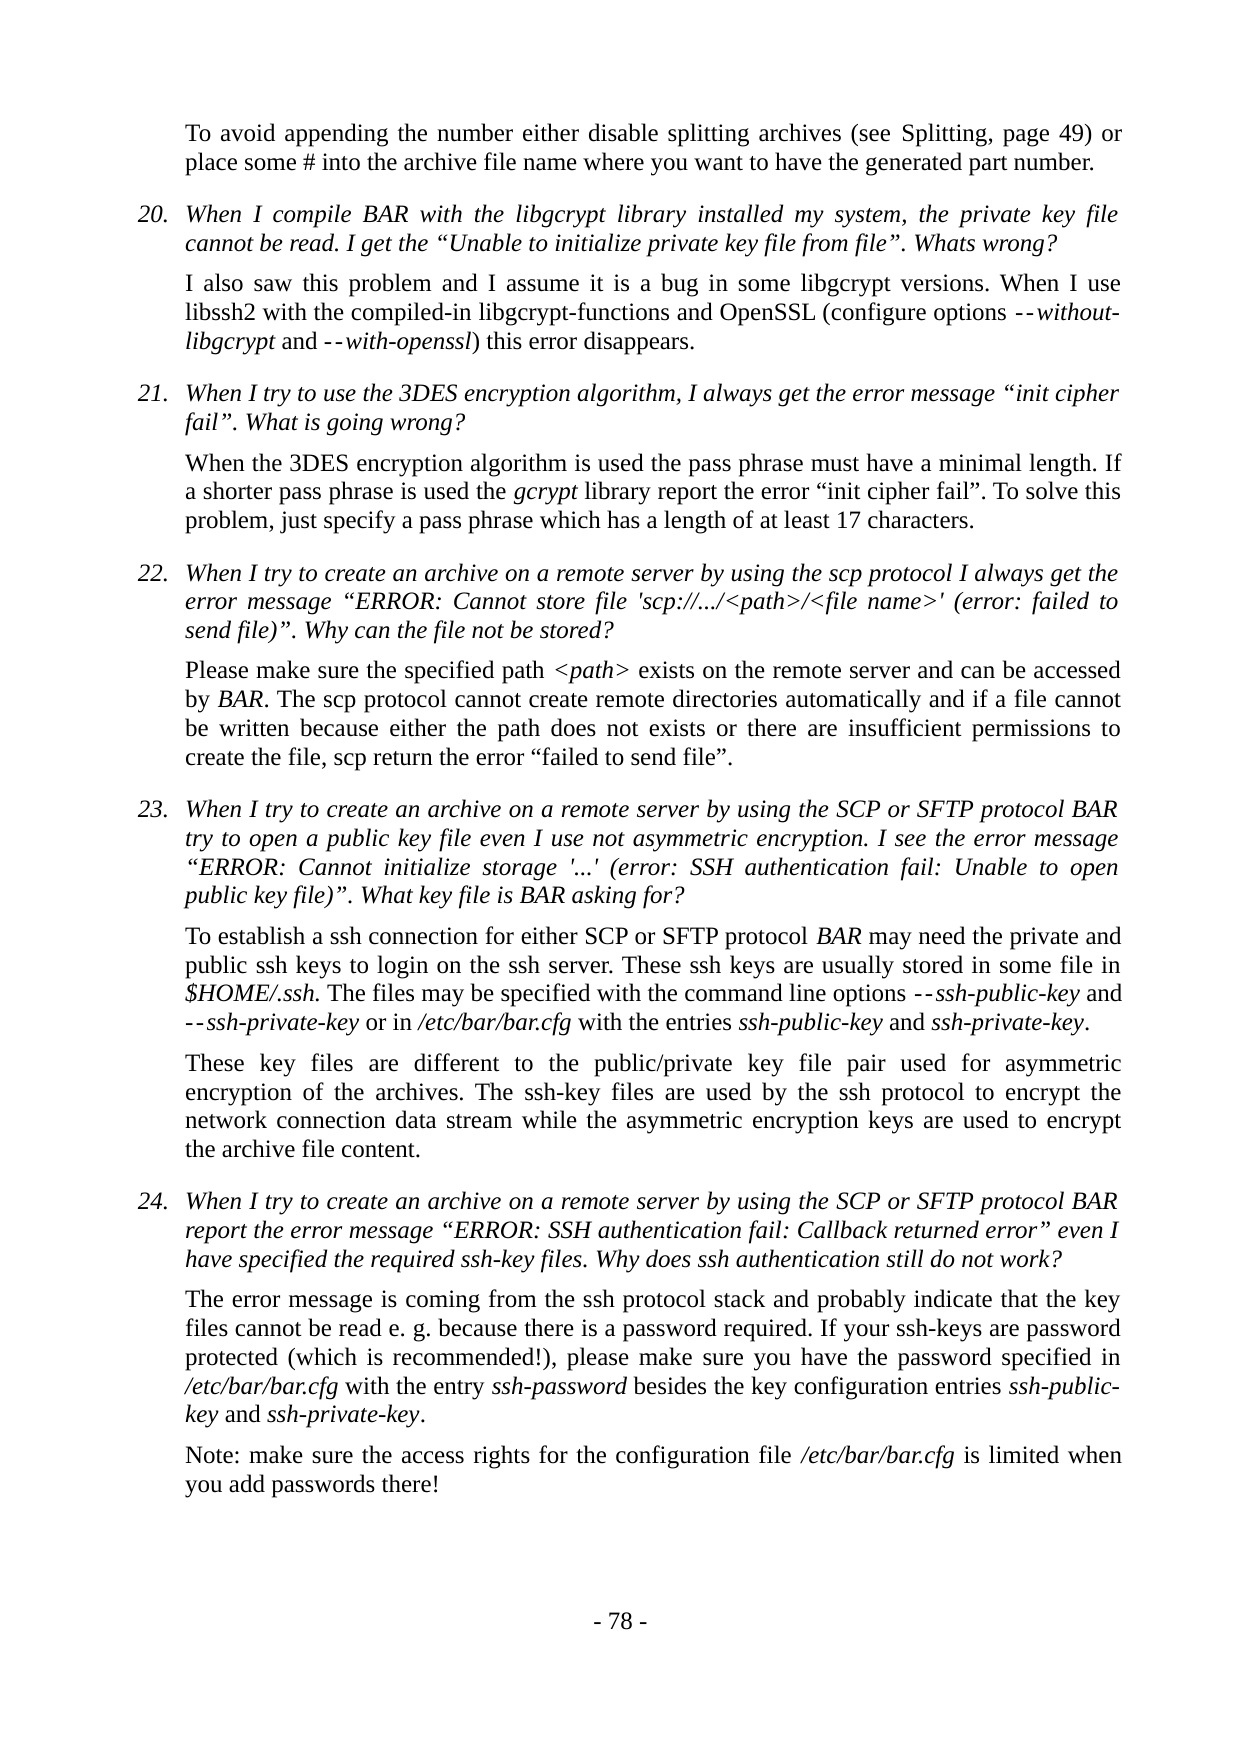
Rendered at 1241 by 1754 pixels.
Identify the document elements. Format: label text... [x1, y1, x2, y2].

list When I try to use the 3DES encryption algorithm, I always get the error message “init cipher fail”. What is going wrong? [138, 378, 1122, 436]
list When I try to create an archive on a remote server by using the SCP or SFTP protocol BAR report the error message “ERROR: SSH authentication fail: Callback returned error” even I have specified the required ssh-key files. Why does ssh authentication still do not work? [138, 1186, 1122, 1273]
text I also saw this problem and I assume it is a bug in some libgcrypt versions. When I use libssh2 with the compiled-in libgcrypt-functions and OpenSSL (configure options ‑‑without-libgcrypt and ‑‑with-openssl) this error disappears. [185, 268, 1122, 355]
text The error message is coming from the ssh protocol stack and probably indicate that the key files cannot be read e. g. because there is a password required. If your ssh-keys are password protected (which is recommended!), please make sure you have the password specified in /etc/bar/bar.cfg with the entry ssh-password besides the key configuration entries ssh-public-key and ssh-private-key. [185, 1284, 1122, 1428]
list When I try to create an archive on a remote server by using the scp protocol I always get the error message “ERROR: Cannot store file 'scp://.../<path>/<file name>' (error: failed to send file)”. Why can the file not be stored? [138, 558, 1122, 644]
text Please make sure the specified path <path> exists on the remote server and can be accessed by BAR. The scp protocol cannot create remote directories automatically and if a file cannot be written because either the path does not exists or there are insufficient permissions to create the file, scp return the error “failed to send file”. [185, 656, 1122, 771]
list When I compile BAR with the libgcrypt library installed my system, the private key file cannot be read. I get the “Unable to initialize private key file from file”. Whats wrong? [138, 199, 1122, 257]
list When I try to create an archive on a remote server by using the SCP or SFTP protocol BAR try to open a public key file even I use not asymmetric encryption. I see the error message “ERROR: Cannot initialize storage '...' (error: SSH authentication fail: Unable to open public key file)”. What key file is BAR asking for? [138, 794, 1122, 909]
text Note: make sure the access rights for the configuration file /etc/bar/bar.cfg is limited when you add passwords there! [185, 1440, 1122, 1497]
text To establish a ssh connection for either SCP or SFTP protocol BAR may need the private and public ssh keys to login on the ssh server. These ssh keys are usually stored in some file in $HOME/.ssh. The files may be specified with the command line options ‑‑ssh-public-key and ‑‑ssh-private-key or in /etc/bar/bar.cfg with the entries ssh-public-key and ssh-private-key. [185, 921, 1122, 1036]
text To avoid appending the number either disable splitting archives (see Splitting, page 49) or place some # into the archive file name where you want to have the generated part number. [185, 118, 1122, 176]
text These key files are different to the public/private key file pair used for asymmetric encryption of the archives. The ssh-key files are used by the ssh protocol to encrypt the network connection data stream while the asymmetric encryption keys are used to encrypt the archive file content. [185, 1048, 1122, 1163]
text When the 3DES encryption algorithm is used the pass phrase must have a minimal length. If a shorter pass phrase is used the gcrypt library report the error “init cipher fail”. To solve this problem, just specify a pass phrase which has a length of at least 17 characters. [185, 448, 1122, 534]
